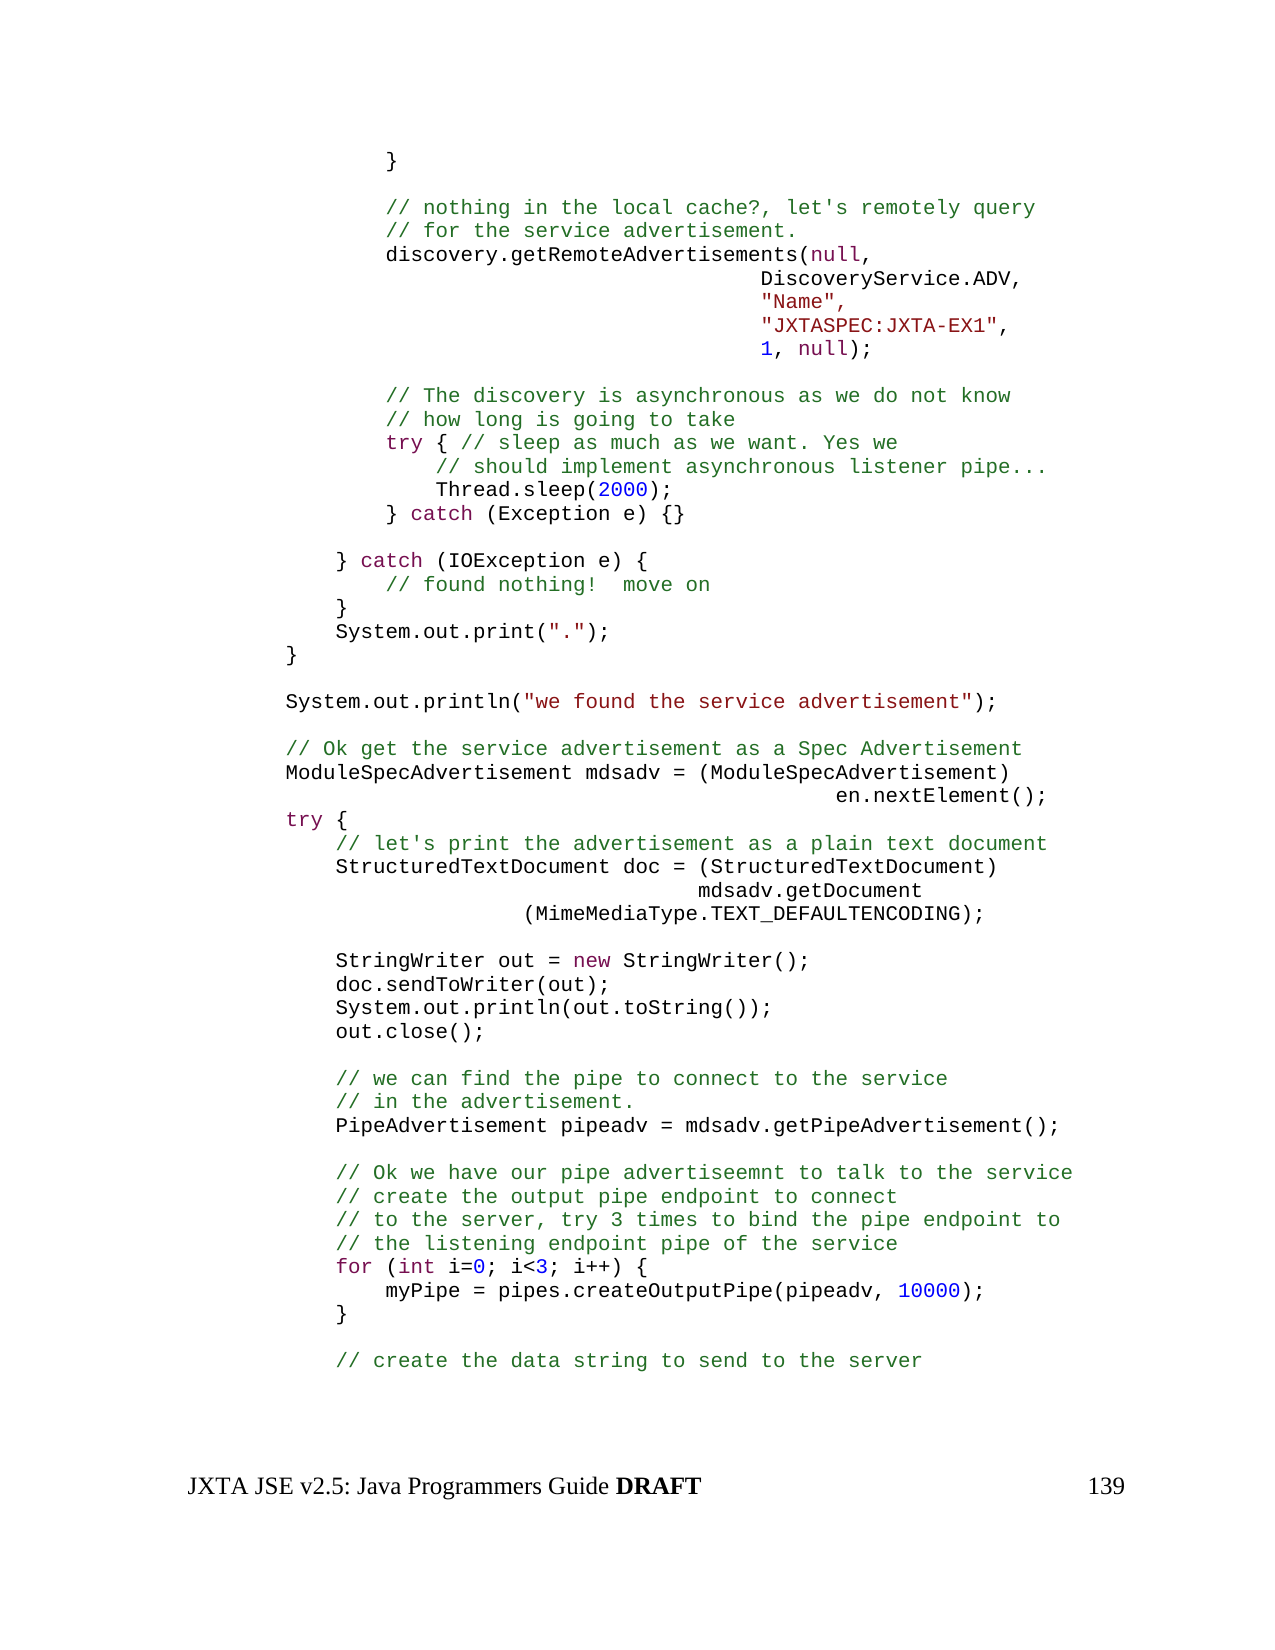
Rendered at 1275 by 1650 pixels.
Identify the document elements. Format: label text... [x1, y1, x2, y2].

text myPipe = pipes.createOutputPipe(pipeadv, 10000); [185, 1280, 1128, 1303]
text // we can find the pipe to connect to the service [185, 1068, 1128, 1092]
text System.out.println(out.toString()); [185, 997, 1128, 1021]
text } catch (IOException e) { [185, 550, 1128, 574]
text StructuredTextDocument doc = (StructuredTextDocument) [185, 856, 1128, 880]
text // create the output pipe endpoint to connect [185, 1186, 1128, 1209]
text } [185, 597, 1128, 621]
text "Name", [185, 291, 1128, 315]
text // the listening endpoint pipe of the service [185, 1233, 1128, 1256]
text } catch (Exception e) {} [185, 503, 1128, 527]
text discovery.getRemoteAdvertisements(null, [185, 244, 1128, 268]
text // create the data string to send to the server [185, 1351, 1128, 1374]
text (MimeMediaType.TEXT_DEFAULTENCODING); [185, 903, 1128, 927]
text // nothing in the local cache?, let's remotely query [185, 197, 1128, 221]
text // how long is going to take [185, 409, 1128, 432]
text 1, null); [185, 338, 1128, 362]
text "JXTASPEC:JXTA-EX1", [185, 315, 1128, 338]
text en.nextElement(); [185, 786, 1128, 809]
text try { // sleep as much as we want. Yes we [185, 432, 1128, 456]
text // should implement asynchronous listener pipe... [185, 456, 1128, 479]
text System.out.print("."); [185, 621, 1128, 644]
text DiscoveryService.ADV, [185, 268, 1128, 291]
text // Ok get the service advertisement as a Spec Advertisement [185, 738, 1128, 762]
text // found nothing! move on [185, 574, 1128, 597]
text doc.sendToWriter(out); [185, 974, 1128, 997]
text System.out.println("we found the service advertisement"); [185, 691, 1128, 715]
text // to the server, try 3 times to bind the pipe endpoint to [185, 1209, 1128, 1233]
text } [185, 1303, 1128, 1327]
text mdsadv.getDocument [185, 880, 1128, 903]
text PipeAdvertisement pipeadv = mdsadv.getPipeAdvertisement(); [185, 1115, 1128, 1139]
text // Ok we have our pipe advertiseemnt to talk to the service [185, 1162, 1128, 1186]
text out.close(); [185, 1021, 1128, 1044]
text } [185, 150, 1128, 173]
text } [185, 644, 1128, 668]
text Thread.sleep(2000); [185, 479, 1128, 503]
text StringWriter out = new StringWriter(); [185, 950, 1128, 974]
text // in the advertisement. [185, 1092, 1128, 1115]
text // for the service advertisement. [185, 221, 1128, 244]
text try { [185, 809, 1128, 833]
text // The discovery is asynchronous as we do not know [185, 385, 1128, 409]
text // let's print the advertisement as a plain text document [185, 833, 1128, 856]
text ModuleSpecAdvertisement mdsadv = (ModuleSpecAdvertisement) [185, 762, 1128, 786]
text for (int i=0; i<3; i++) { [185, 1256, 1128, 1280]
